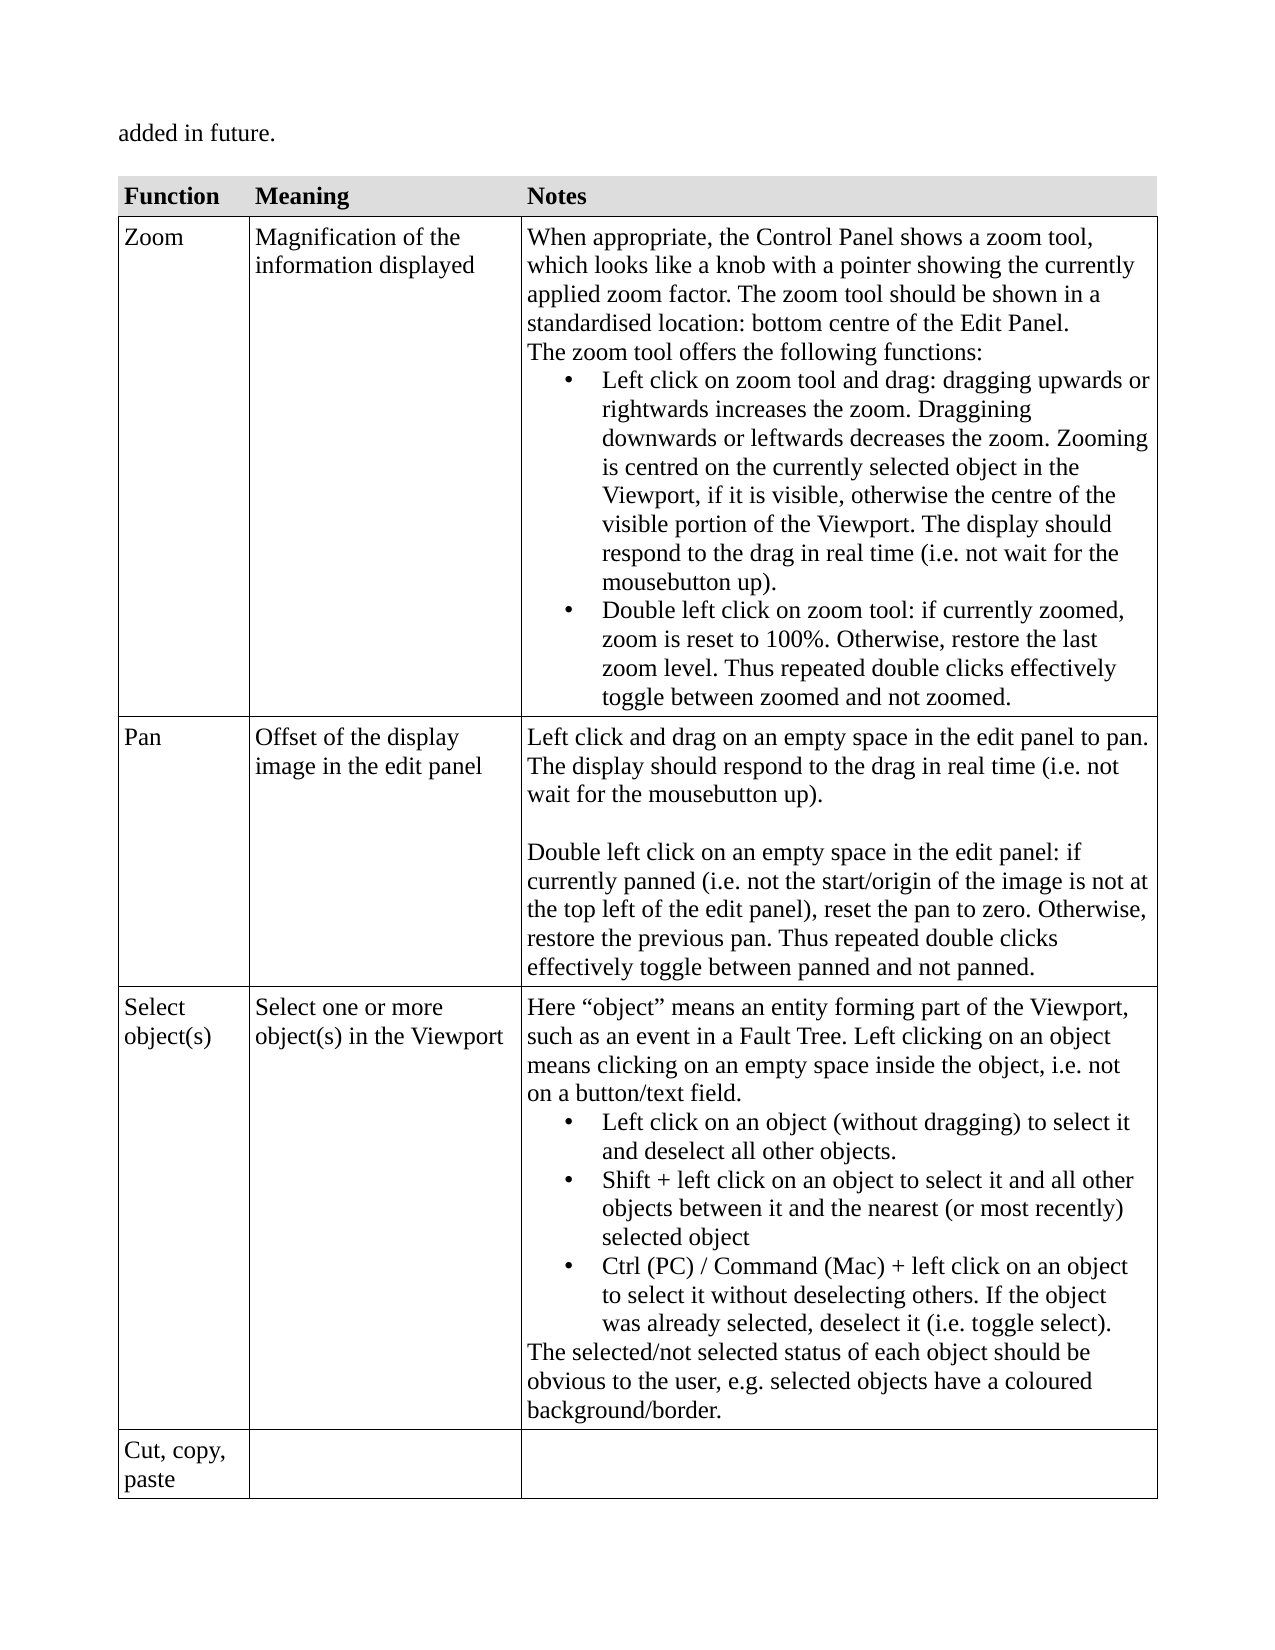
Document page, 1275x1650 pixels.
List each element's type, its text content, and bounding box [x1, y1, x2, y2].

table_header Function [118, 176, 249, 216]
table_cell [250, 1430, 521, 1498]
table_cell Select object(s) [119, 987, 249, 1429]
table_cell Pan [119, 717, 249, 986]
table_header Notes [521, 176, 1157, 216]
table_cell Cut, copy, paste [119, 1430, 249, 1498]
table_cell Offset of the display image in the edit panel [250, 717, 521, 986]
text added in future. [118, 118, 1157, 147]
table_cell When appropriate, the Control Panel shows a zoom tool, which looks like a knob with a pointer showing the currently applied zoom factor. The zoom tool should be shown in a standardised location: bottom centre of the Edit Panel. The zoom tool offers the following functions: Left click on zoom tool and drag: dragging upwards or rightwards increases the zoom. Draggining downwards or leftwards decreases the zoom. Zooming is centred on the currently selected object in the Viewport, if it is visible, otherwise the centre of the visible portion of the Viewport. The display should respond to the drag in real time (i.e. not wait for the mousebutton up). Double left click on zoom tool: if currently zoomed, zoom is reset to 100%. Otherwise, restore the last zoom level. Thus repeated double clicks effectively toggle between zoomed and not zoomed. [522, 217, 1157, 716]
table_cell Magnification of the information displayed [250, 217, 521, 716]
table_cell Zoom [119, 217, 249, 716]
table_header Meaning [249, 176, 521, 216]
table_cell [522, 1430, 1157, 1498]
table_cell Left click and drag on an empty space in the edit panel to pan. The display should respond to the drag in real time (i.e. not wait for the mousebutton up). Double left click on an empty space in the edit panel: if currently panned (i.e. not the start/origin of the image is not at the top left of the edit panel), reset the pan to zero. Otherwise, restore the previous pan. Thus repeated double clicks effectively toggle between panned and not panned. [522, 717, 1157, 986]
table_cell Here “object” means an entity forming part of the Viewport, such as an event in a Fault Tree. Left clicking on an object means clicking on an empty space inside the object, i.e. not on a button/text field. Left click on an object (without dragging) to select it and deselect all other objects. Shift + left click on an object to select it and all other objects between it and the nearest (or most recently) selected object Ctrl (PC) / Command (Mac) + left click on an object to select it without deselecting others. If the object was already selected, deselect it (i.e. toggle select). The selected/not selected status of each object should be obvious to the user, e.g. selected objects have a coloured background/border. [522, 987, 1157, 1429]
table_cell Select one or more object(s) in the Viewport [250, 987, 521, 1429]
